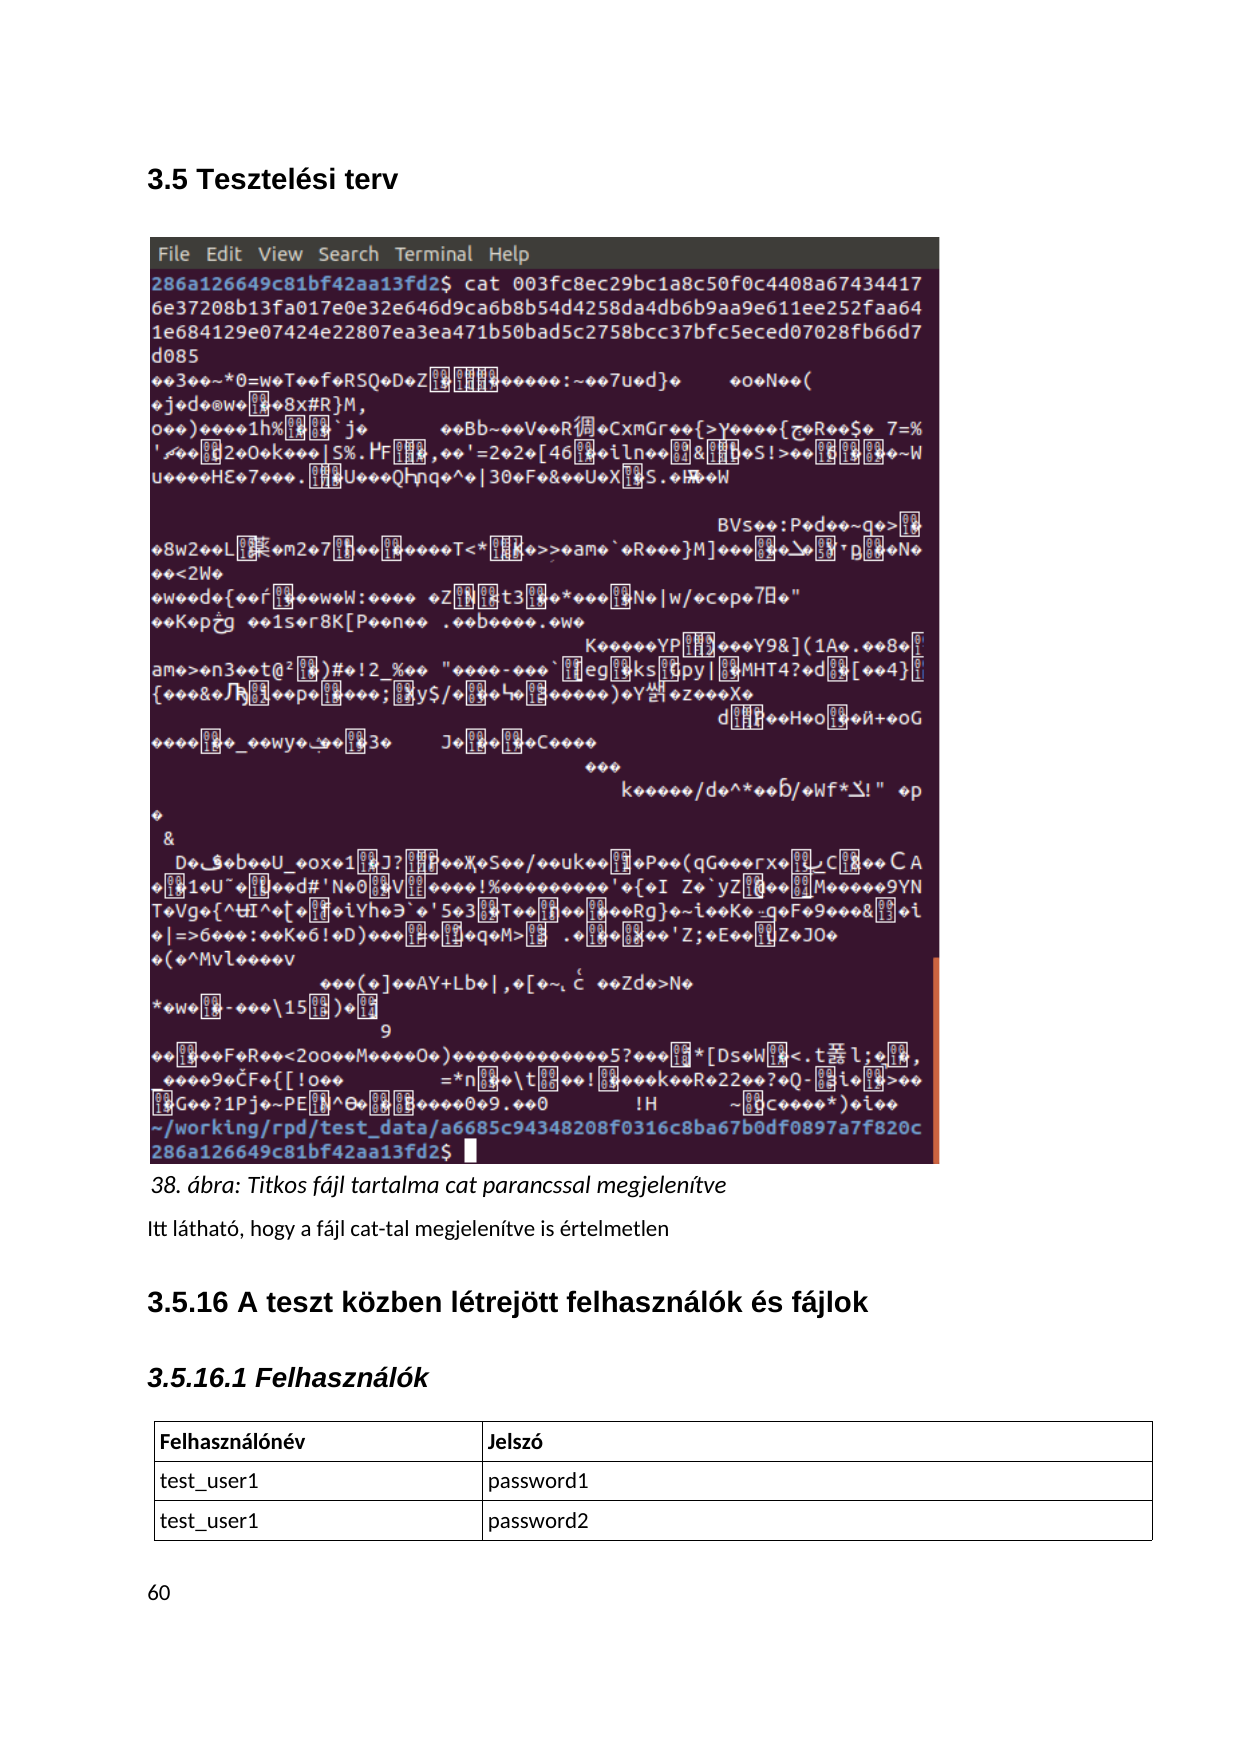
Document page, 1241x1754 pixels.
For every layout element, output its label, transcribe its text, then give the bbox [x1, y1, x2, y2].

table_header Felhasználónév [155, 1422, 482, 1461]
table_cell password2 [483, 1501, 1152, 1540]
table_cell test_user1 [155, 1462, 482, 1500]
text 38. ábra: Titkos fájl tartalma cat parancssal megjelenítve [150, 1164, 939, 1200]
table_cell test_user1 [155, 1501, 482, 1540]
table_cell password1 [483, 1462, 1152, 1500]
text Itt látható, hogy a fájl cat-tal megjelenítve is értelmetlen [147, 225, 1033, 1242]
subtitle A teszt közben létrejött felhasználók és fájlok [147, 1285, 1033, 1319]
subtitle Felhasználók [147, 1361, 1033, 1393]
picture [150, 237, 940, 1164]
table_header Jelszó [483, 1422, 1152, 1461]
